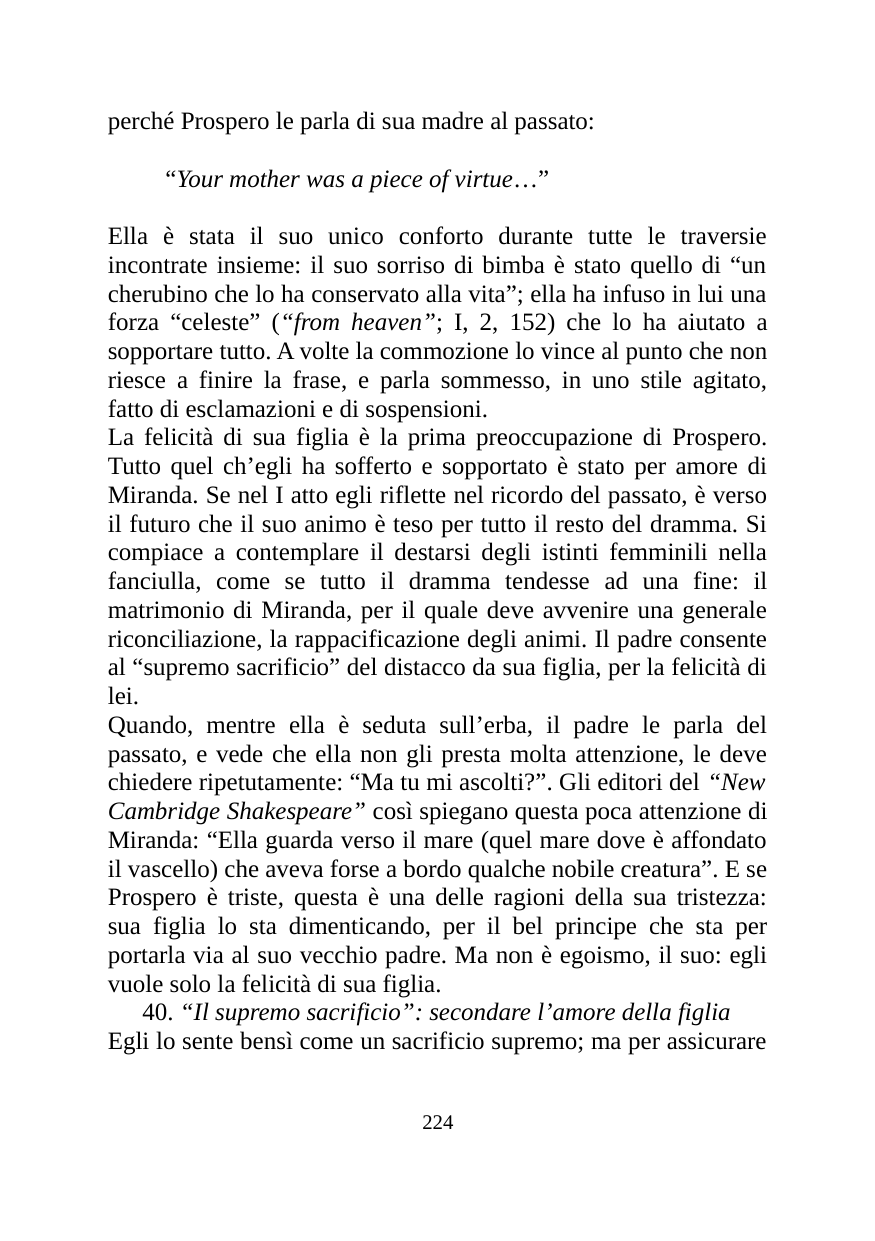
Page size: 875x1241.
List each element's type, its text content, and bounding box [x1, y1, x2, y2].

text perché Prospero le parla di sua madre al passato: [108, 106, 768, 135]
text La felicità di sua figlia è la prima preoccupazione di Prospero. Tutto quel ch’egli ha sofferto e sopportato è stato per amore di Miranda. Se nel I atto egli riflette nel ricordo del passato, è verso il futuro che il suo animo è teso per tutto il resto del dramma. Si compiace a contemplare il destarsi degli istinti femminili nella fanciulla, come se tutto il dramma tendesse ad una fine: il matrimonio di Miranda, per il quale deve avvenire una generale riconciliazione, la rappacificazione degli animi. Il padre consente al “supremo sacrificio” del distacco da sua figlia, per la felicità di lei. [108, 422, 768, 710]
text Quando, mentre ella è seduta sull’erba, il padre le parla del passato, e vede che ella non gli presta molta attenzione, le deve chiedere ripetutamente: “Ma tu mi ascolti?”. Gli editori del “New Cambridge Shakespeare” così spiegano questa poca attenzione di Miranda: “Ella guarda verso il mare (quel mare dove è affondato il vascello) che aveva forse a bordo qualche nobile creatura”. E se Prospero è triste, questa è una delle ragioni della sua tristezza: sua figlia lo sta dimenticando, per il bel principe che sta per portarla via al suo vecchio padre. Ma non è egoismo, il suo: egli vuole solo la felicità di sua figlia. [108, 710, 768, 997]
text Ella è stata il suo unico conforto durante tutte le traversie incontrate insieme: il suo sorriso di bimba è stato quello di “un cherubino che lo ha conservato alla vita”; ella ha infuso in lui una forza “celeste” (“from heaven”; I, 2, 152) che lo ha aiutato a sopportare tutto. A volte la commozione lo vince al punto che non riesce a finire la frase, e parla sommesso, in uno stile agitato, fatto di esclamazioni e di sospensioni. [108, 221, 768, 422]
text “Your mother was a piece of virtue…” [165, 164, 768, 192]
subtitle 40. “Il supremo sacrificio”: secondare l’amore della figlia [108, 997, 768, 1026]
text Egli lo sente bensì come un sacrificio supremo; ma per assicurare [108, 1026, 768, 1055]
